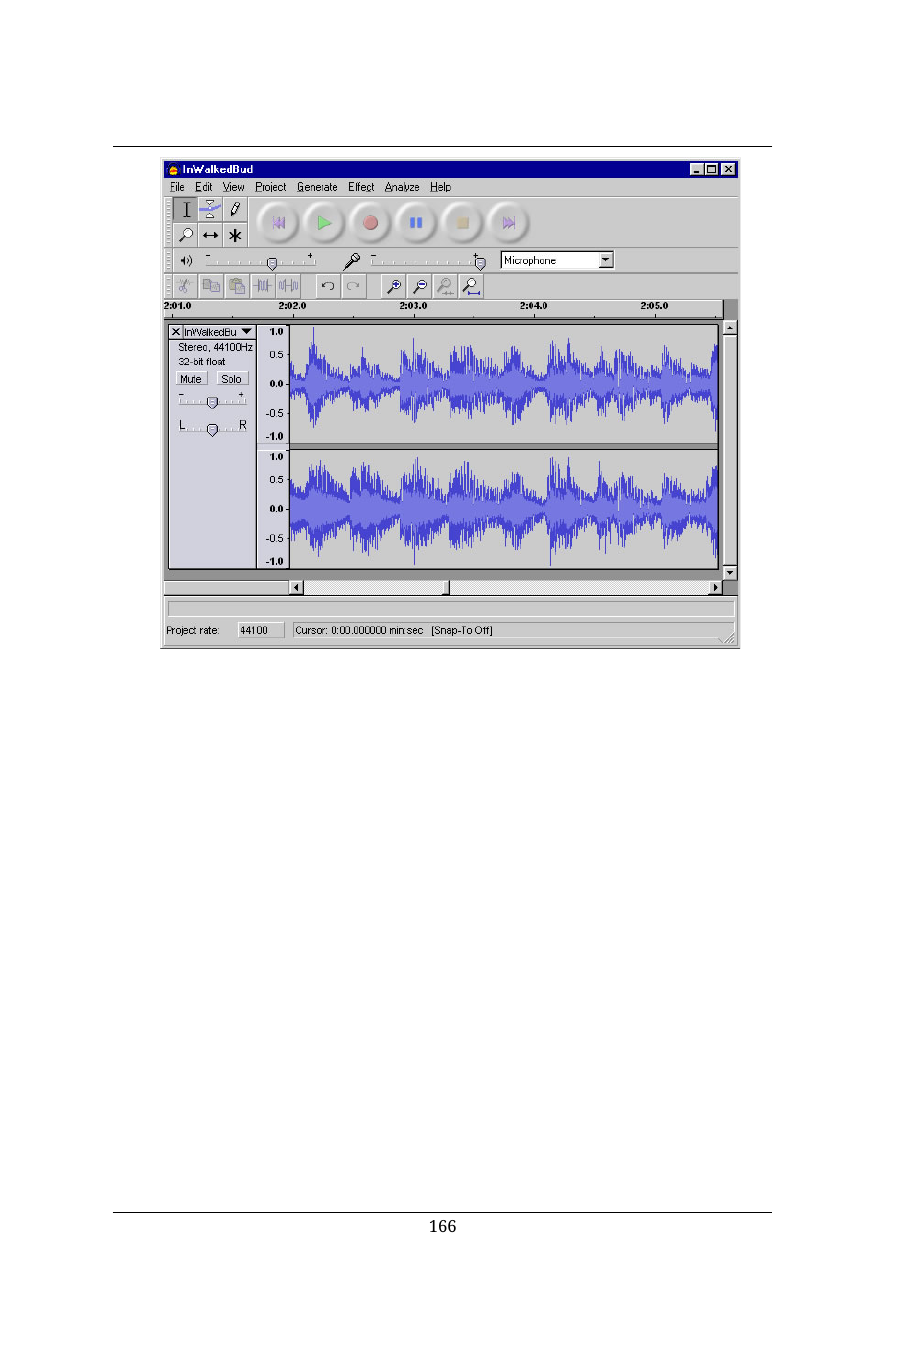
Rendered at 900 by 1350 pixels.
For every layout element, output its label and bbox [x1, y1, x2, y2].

table_cell [139, 150, 747, 698]
picture [160, 157, 741, 649]
